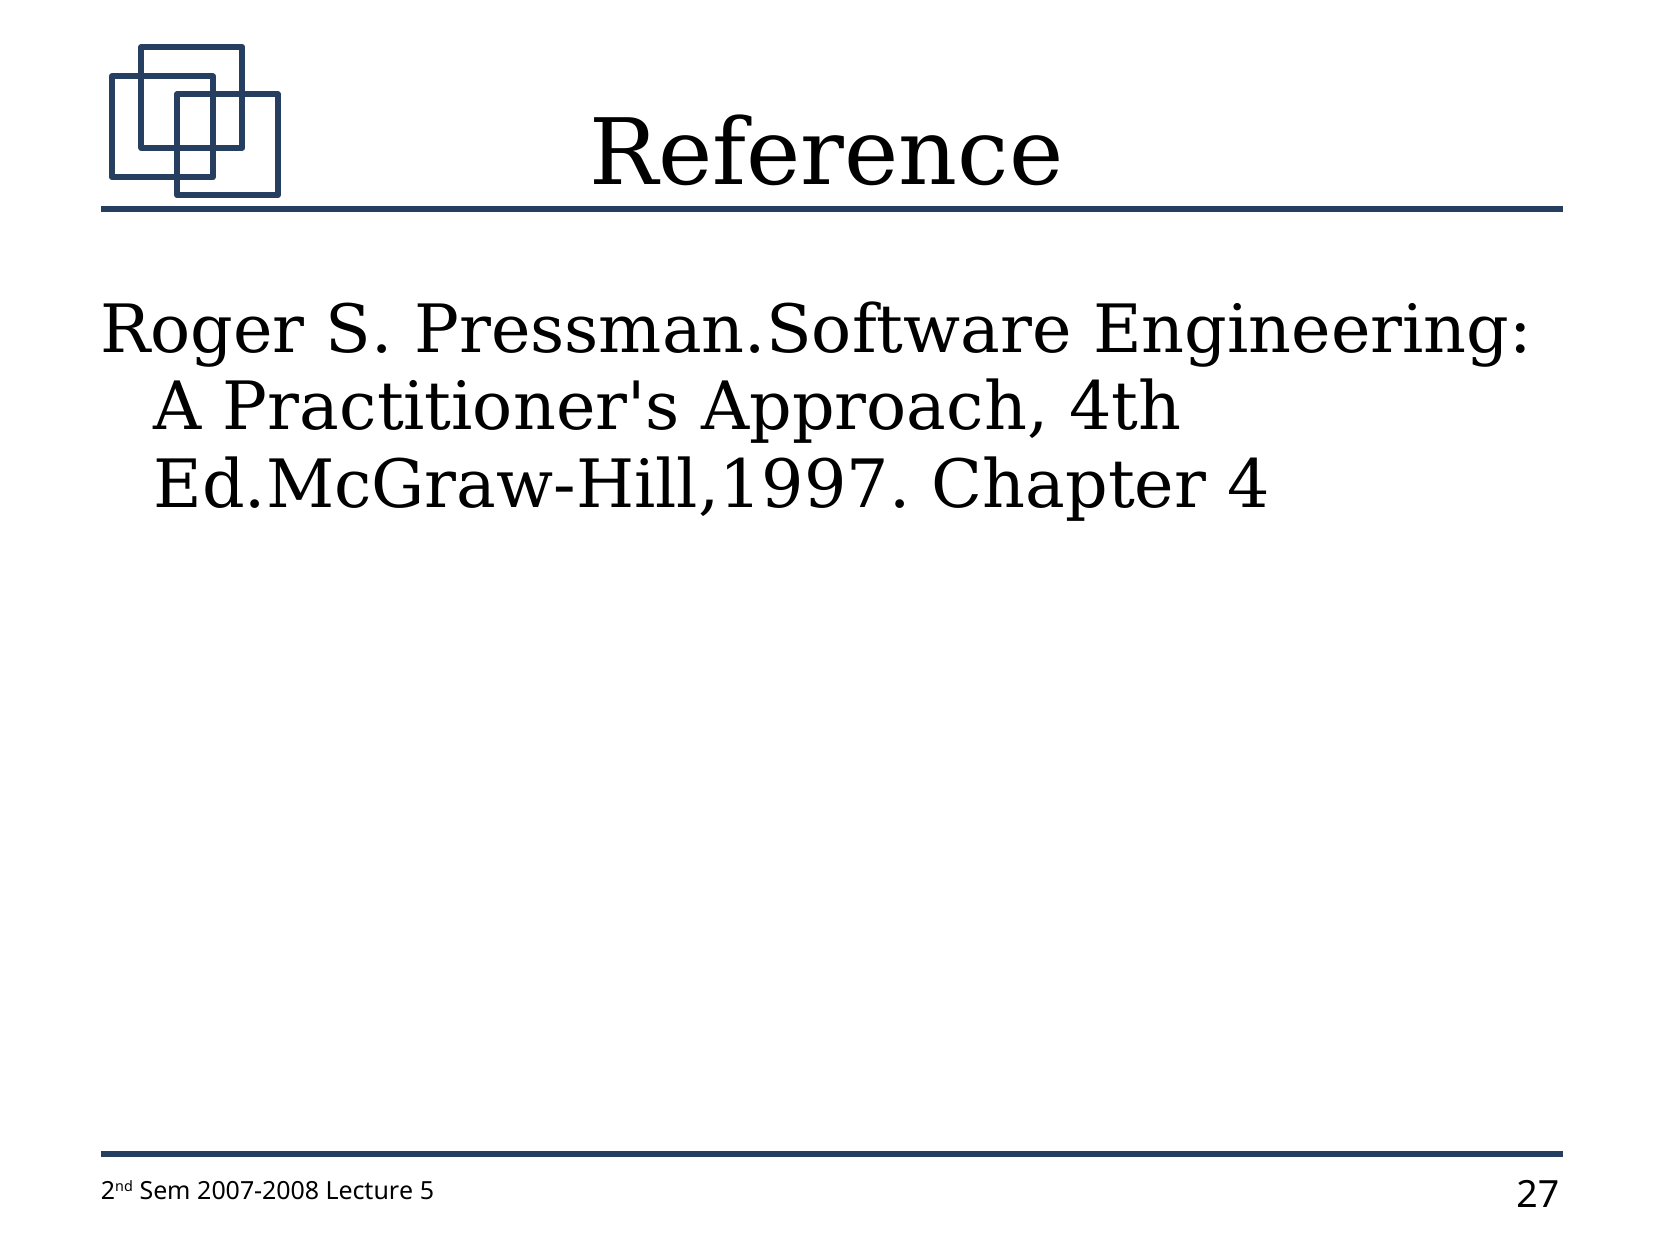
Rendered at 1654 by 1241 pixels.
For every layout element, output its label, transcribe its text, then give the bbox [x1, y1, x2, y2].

list Roger S. Pressman.Software Engineering: A Practitioner's Approach, 4th Ed.McGraw-Hill,1997. Chapter 4 [82, 290, 1571, 1109]
title Reference [82, 49, 1571, 257]
